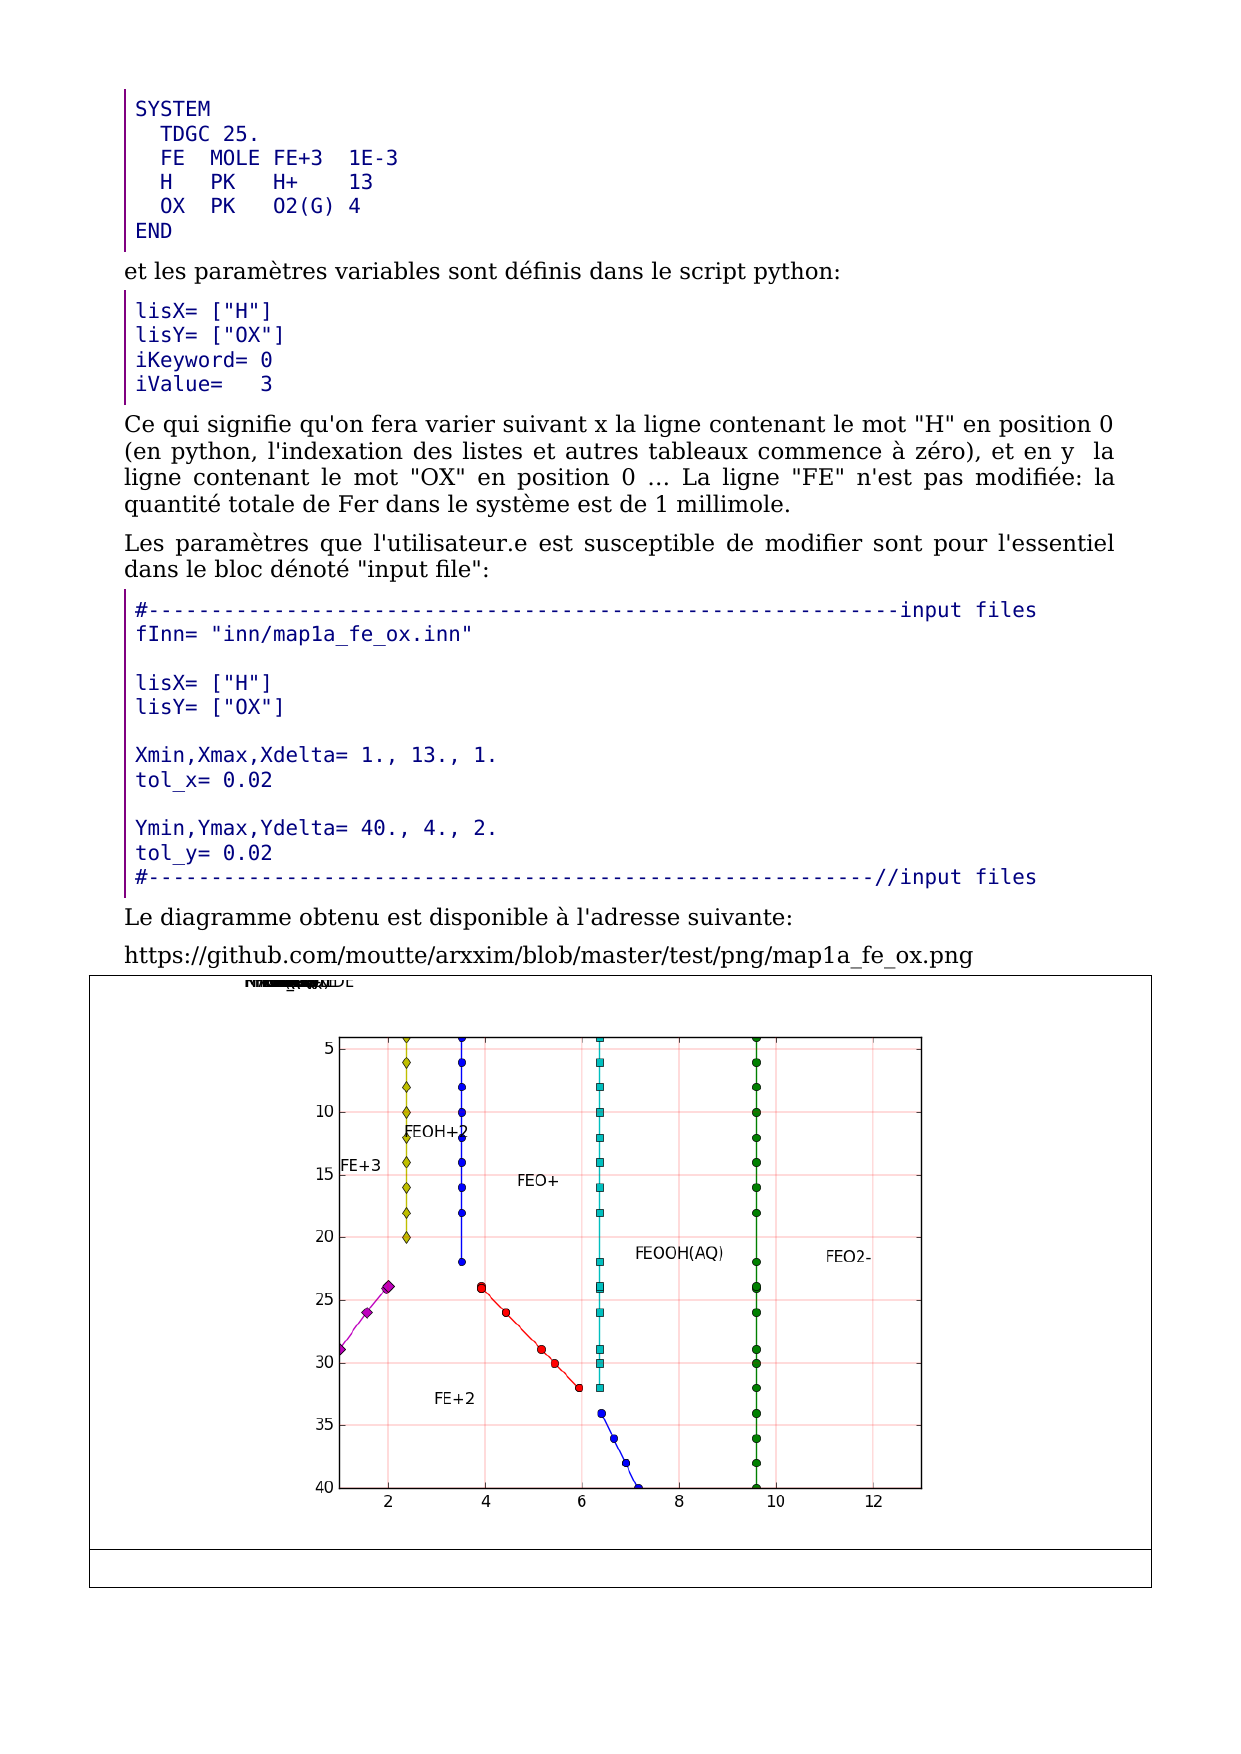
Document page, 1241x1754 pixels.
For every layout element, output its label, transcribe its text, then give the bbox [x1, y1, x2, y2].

text lisY= ["OX"] [126, 695, 1116, 719]
text https://github.com/moutte/arxxim/blob/master/test/png/map1a_fe_ox.png [124, 942, 1116, 969]
text FE MOLE FE+3 1E-3 [126, 146, 1116, 170]
table_cell [90, 1550, 1151, 1587]
text lisX= ["H"] [126, 671, 1116, 695]
text Ymin,Ymax,Ydelta= 40., 4., 2. [126, 816, 1116, 841]
text H PK H+ 13 [126, 170, 1116, 194]
text lisX= ["H"] [126, 290, 1116, 323]
text tol_y= 0.02 [126, 841, 1116, 865]
text lisY= ["OX"] [126, 323, 1116, 348]
text iKeyword= 0 [126, 348, 1116, 372]
text fInn= "inn/map1a_fe_ox.inn" [126, 622, 1116, 646]
text Les paramètres que l'utilisateur.e est susceptible de modifier sont pour l'essentiel dans le bloc dénoté "input file": [124, 530, 1116, 583]
text OX PK O2(G) 4 [126, 194, 1116, 219]
text tol_x= 0.02 [126, 768, 1116, 792]
text TDGC 25. [126, 122, 1116, 146]
text #----------------------------------------------------------//input files [126, 865, 1116, 898]
table_header [90, 976, 1151, 1549]
text iValue= 3 [126, 372, 1116, 405]
text Xmin,Xmax,Xdelta= 1., 13., 1. [126, 743, 1116, 768]
text Le diagramme obtenu est disponible à l'adresse suivante: [124, 904, 1116, 931]
text END [126, 219, 1116, 252]
text SYSTEM [124, 88, 1116, 122]
text et les paramètres variables sont définis dans le script python: [124, 258, 1116, 284]
text Ce qui signifie qu'on fera varier suivant x la ligne contenant le mot "H" en position 0 (en python, l'indexation des listes et autres tableaux commence à zéro), et en y la ligne contenant le mot "OX" en position 0 … La ligne "FE" n'est pas modifiée: la quantité totale de Fer dans le système est de 1 millimole. [124, 411, 1116, 518]
text #------------------------------------------------------------input files [126, 589, 1116, 622]
picture [245, 980, 995, 1544]
